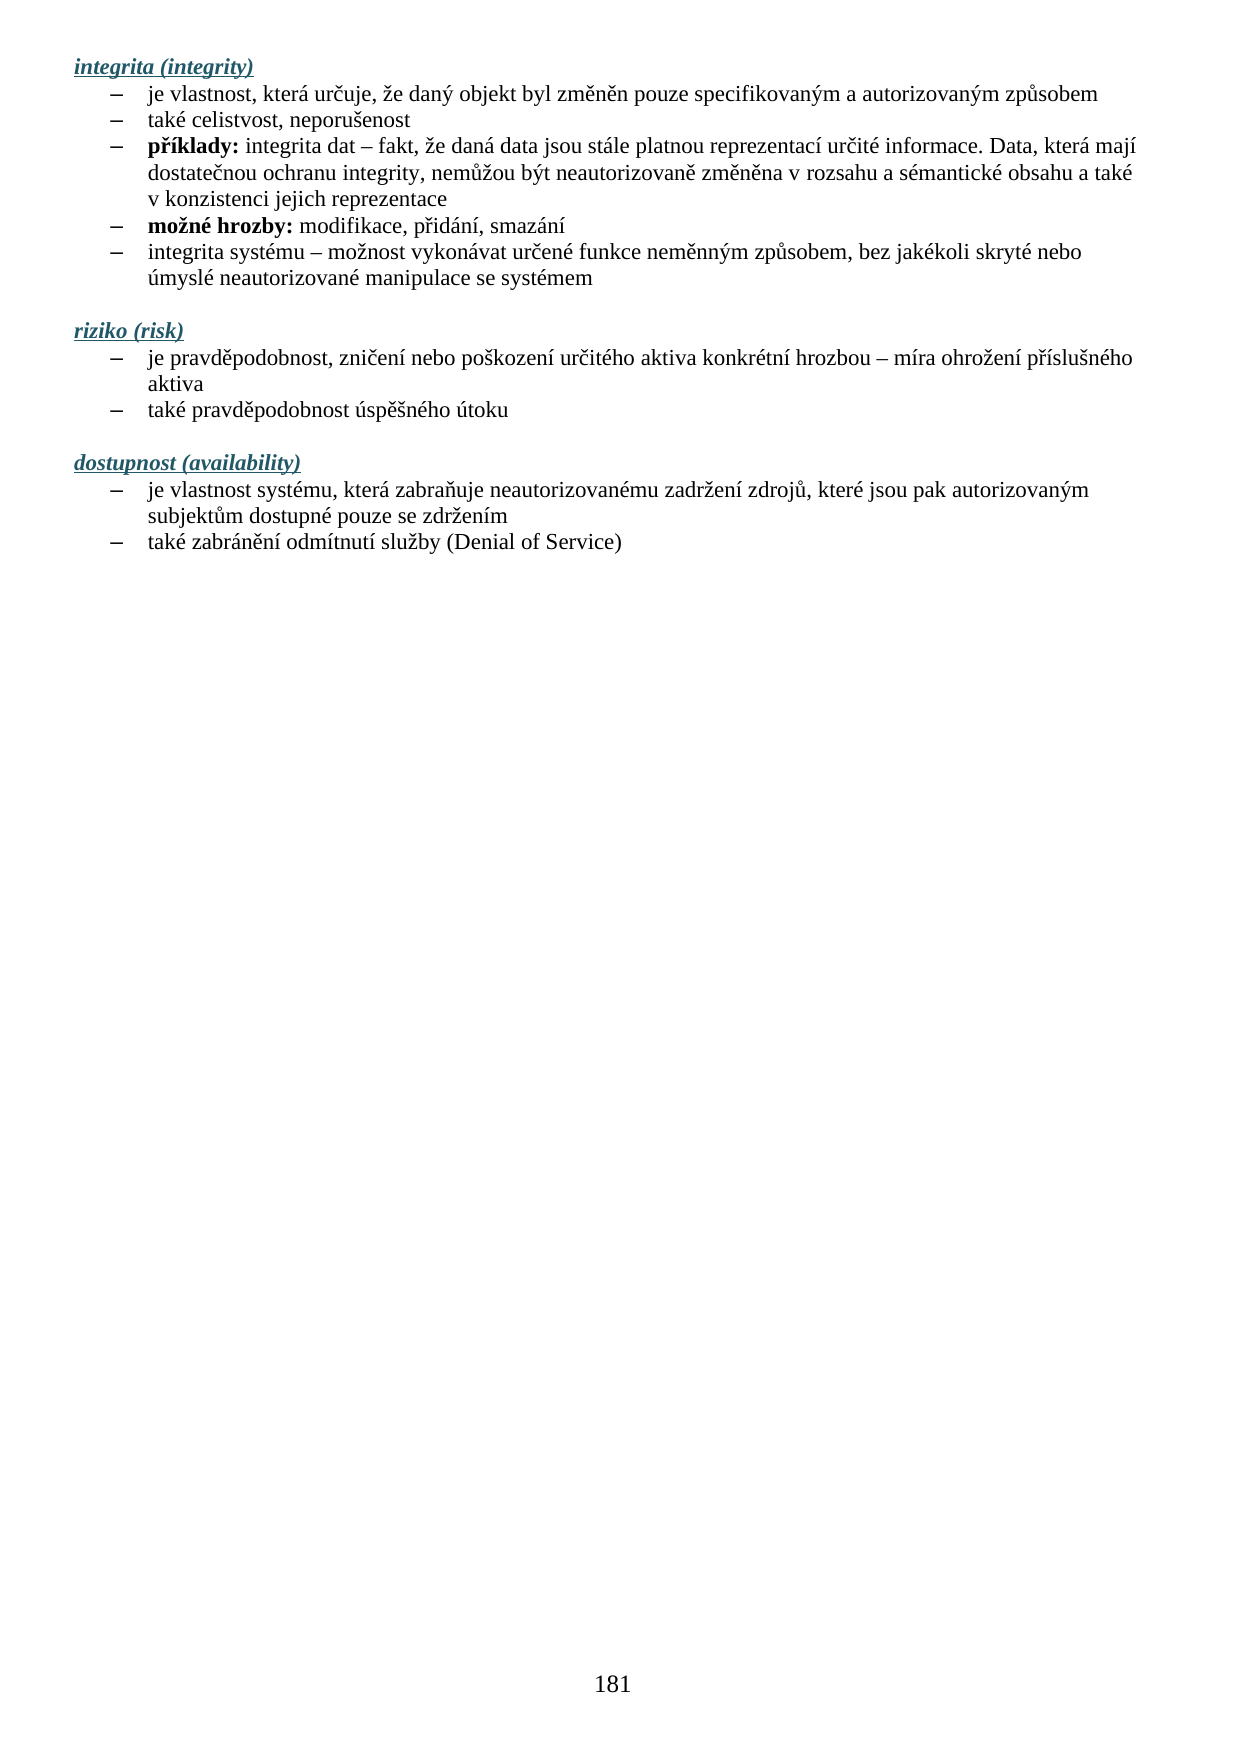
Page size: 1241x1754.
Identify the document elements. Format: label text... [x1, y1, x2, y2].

list je pravděpodobnost, zničení nebo poškození určitého aktiva konkrétní hrozbou – míra ohrožení příslušného aktiva [110, 343, 1151, 396]
list je vlastnost systému, která zabraňuje neautorizovanému zadržení zdrojů, které jsou pak autorizovaným subjektům dostupné pouze se zdržením [110, 476, 1151, 528]
list možné hrozby: modifikace, přidání, smazání [110, 212, 1151, 238]
list příklady: integrita dat – fakt, že daná data jsou stále platnou reprezentací určité informace. Data, která mají dostatečnou ochranu integrity, nemůžou být neautorizovaně změněna v rozsahu a sémantické obsahu a také v konzistenci jejich reprezentace [110, 132, 1151, 212]
list také celistvost, neporušenost [110, 106, 1151, 132]
list je vlastnost, která určuje, že daný objekt byl změněn pouze specifikovaným a autorizovaným způsobem [110, 79, 1151, 106]
list také zabránění odmítnutí služby (Denial of Service) [110, 528, 1151, 555]
text riziko (risk) [74, 317, 1151, 343]
text integrita (integrity) [74, 53, 1151, 79]
list integrita systému – možnost vykonávat určené funkce neměnným způsobem, bez jakékoli skryté nebo úmyslé neautorizované manipulace se systémem [110, 238, 1151, 291]
text dostupnost (availability) [74, 449, 1151, 476]
list také pravděpodobnost úspěšného útoku [110, 396, 1151, 423]
